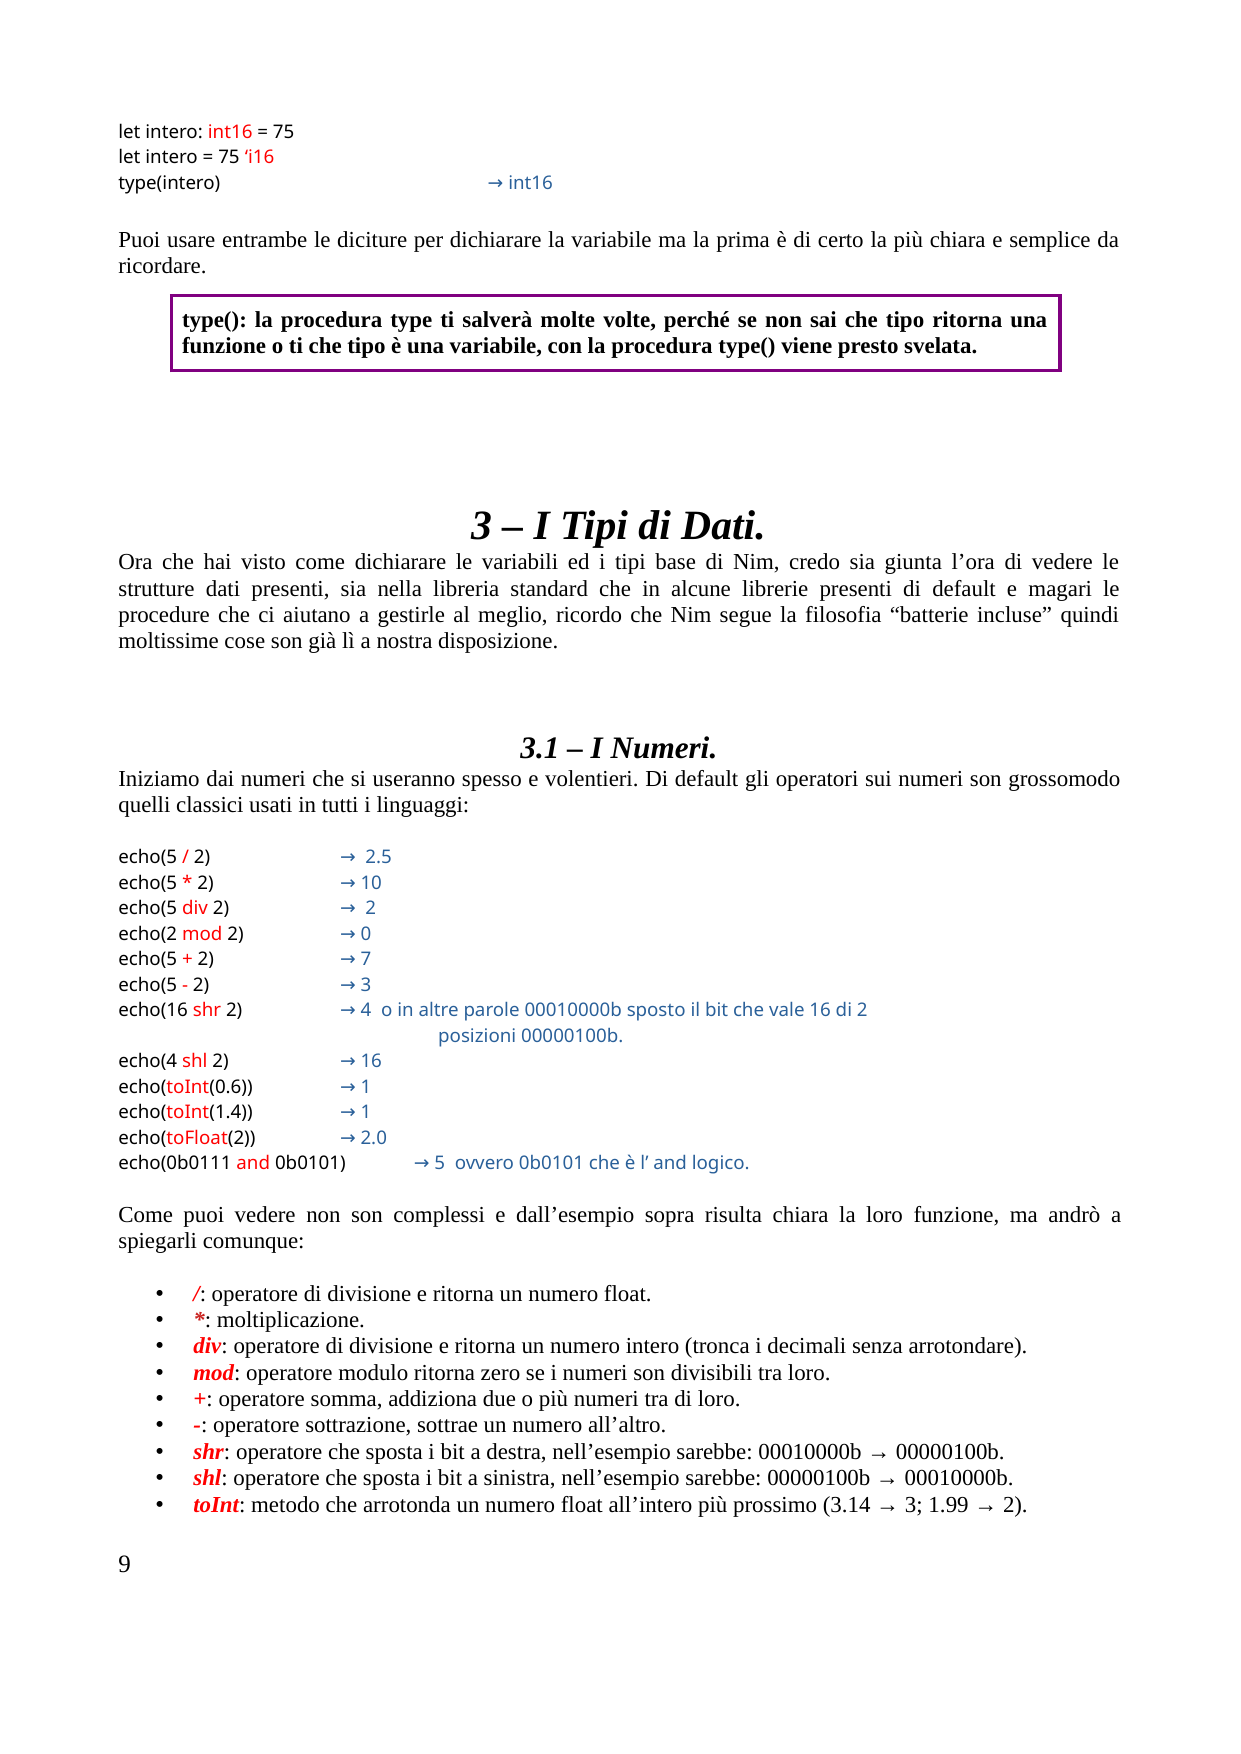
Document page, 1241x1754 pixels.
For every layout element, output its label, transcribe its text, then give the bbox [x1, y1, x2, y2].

text echo(toInt(1.4)) → 1 [118, 1099, 1122, 1124]
text echo(toInt(0.6)) → 1 [118, 1073, 1122, 1099]
text echo(2 mod 2) → 0 [118, 920, 1122, 946]
text echo(5 + 2) → 7 [118, 946, 1122, 971]
list mod: operatore modulo ritorna zero se i numeri son divisibili tra loro. [156, 1359, 1122, 1385]
text echo(toFloat(2)) → 2.0 [118, 1124, 1122, 1150]
text echo(5 div 2) → 2 [118, 894, 1122, 920]
text 3 – I Tipi di Dati. [118, 500, 1122, 548]
text Ora che hai visto come dichiarare le variabili ed i tipi base di Nim, credo sia giunta l’ora di vedere le strutture dati presenti, sia nella libreria standard che in alcune librerie presenti di default e magari le procedure che ci aiutano a gestirle al meglio, ricordo che Nim segue la filosofia “batterie incluse” quindi moltissime cose son già lì a nostra disposizione. [118, 548, 1122, 654]
text echo(4 shl 2) → 16 [118, 1048, 1122, 1073]
list /: operatore di divisione e ritorna un numero float. [156, 1280, 1122, 1306]
text Iniziamo dai numeri che si useranno spesso e volentieri. Di default gli operatori sui numeri son grossomodo quelli classici usati in tutti i linguaggi: [118, 765, 1122, 818]
text 3.1 – I Numeri. [118, 729, 1122, 765]
list *: moltiplicazione. [156, 1306, 1122, 1332]
text type(): la procedura type ti salverà molte volte, perché se non sai che tipo ritorna una funzione o ti che tipo è una variabile, con la procedura type() viene presto svelata. [182, 306, 1049, 359]
list -: operatore sottrazione, sottrae un numero all’altro. [156, 1412, 1122, 1438]
text echo(5 - 2) → 3 [118, 971, 1122, 997]
text type(intero) → int16 [118, 169, 1122, 195]
text let intero = 75 ‘i16 [118, 144, 1122, 169]
text let intero: int16 = 75 [118, 118, 1122, 144]
list toInt: metodo che arrotonda un numero float all’intero più prossimo (3.14 → 3; 1.99 → 2). [156, 1491, 1122, 1517]
text echo(5 * 2) → 10 [118, 869, 1122, 894]
list shr: operatore che sposta i bit a destra, nell’esempio sarebbe: 00010000b → 00000100b. [156, 1438, 1122, 1464]
text echo(0b0111 and 0b0101) → 5 ovvero 0b0101 che è l’ and logico. [118, 1150, 1122, 1175]
text echo(5 / 2) → 2.5 [118, 843, 1122, 869]
text echo(16 shr 2) → 4 o in altre parole 00010000b sposto il bit che vale 16 di 2 posizioni 00000100b. [118, 997, 1122, 1048]
list shl: operatore che sposta i bit a sinistra, nell’esempio sarebbe: 00000100b → 00010000b. [156, 1464, 1122, 1491]
list +: operatore somma, addiziona due o più numeri tra di loro. [156, 1385, 1122, 1412]
text Puoi usare entrambe le diciture per dichiarare la variabile ma la prima è di certo la più chiara e semplice da ricordare. [118, 226, 1122, 279]
list div: operatore di divisione e ritorna un numero intero (tronca i decimali senza arrotondare). [156, 1332, 1122, 1359]
text Come puoi vedere non son complessi e dall’esempio sopra risulta chiara la loro funzione, ma andrò a spiegarli comunque: [118, 1201, 1122, 1253]
